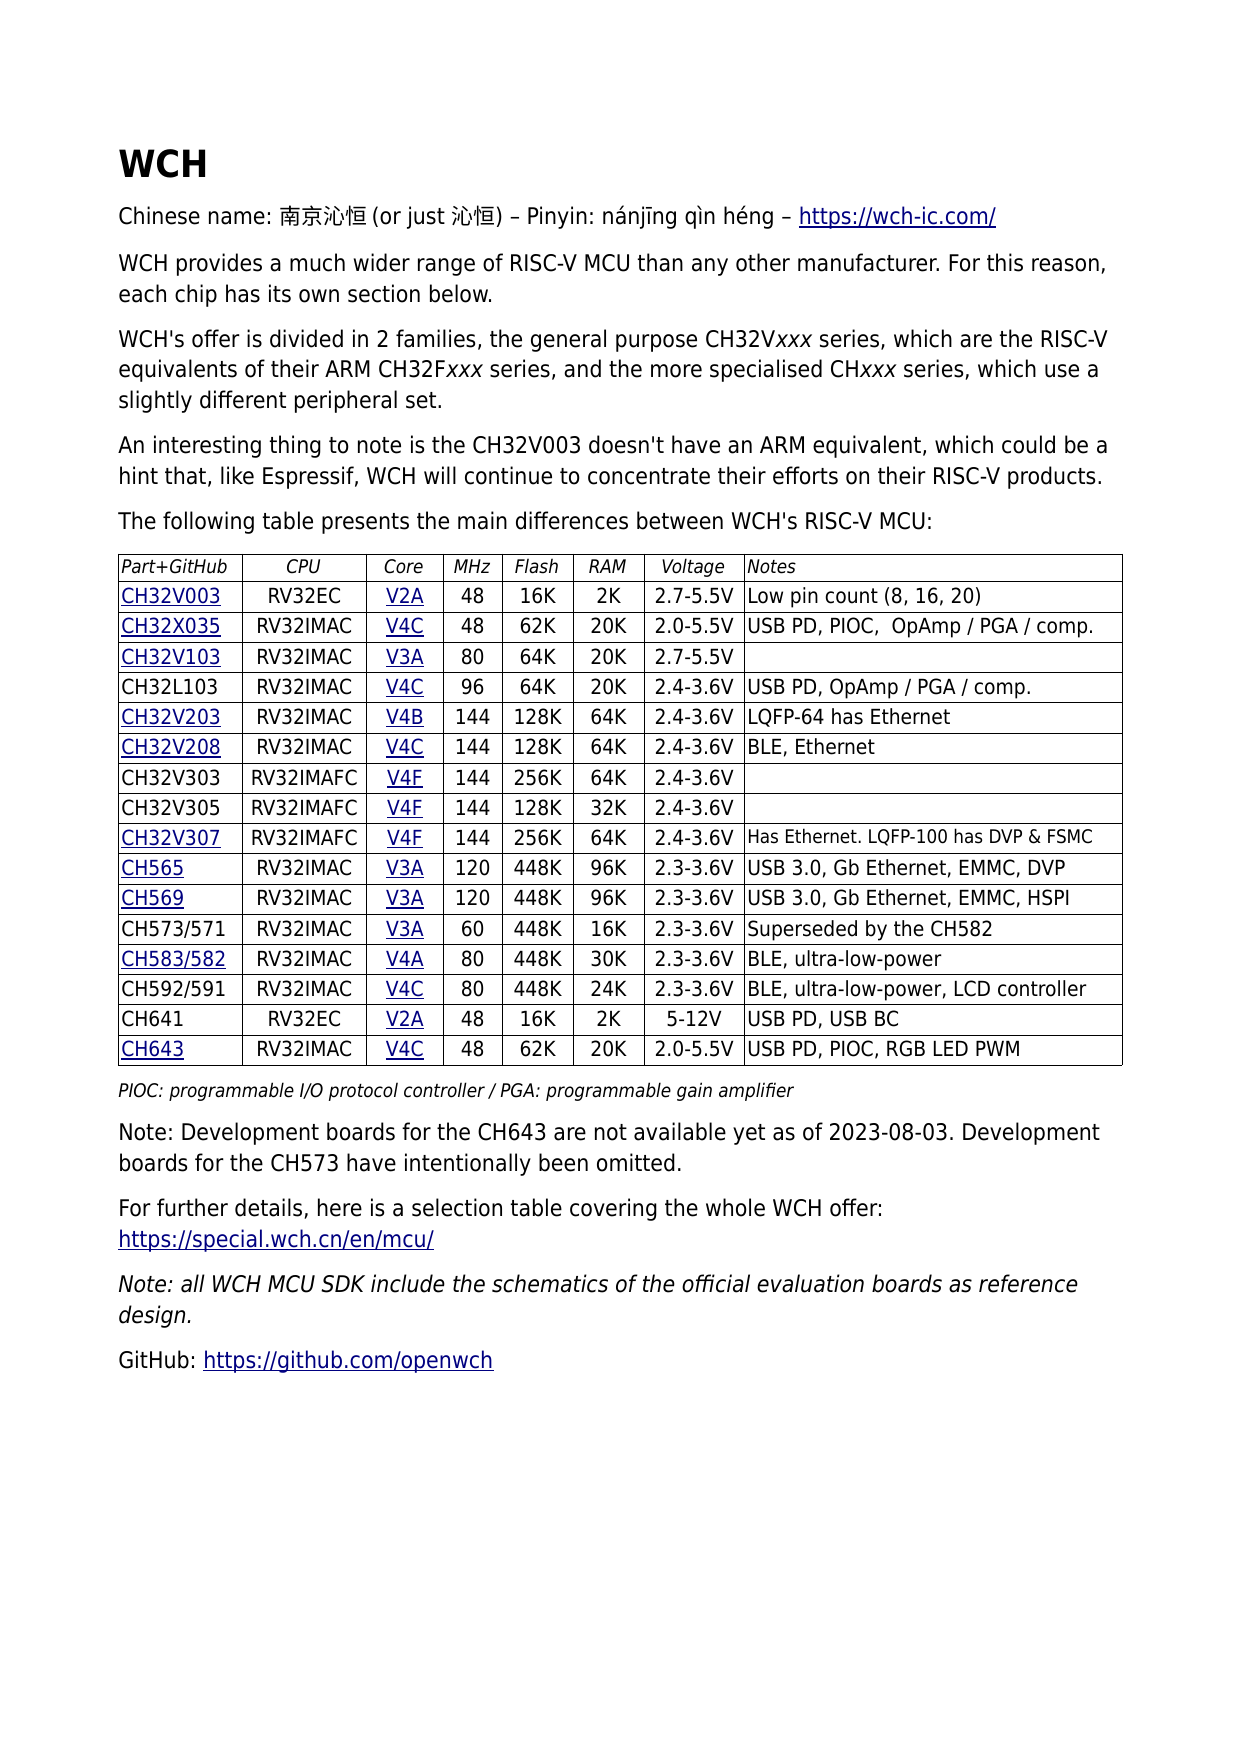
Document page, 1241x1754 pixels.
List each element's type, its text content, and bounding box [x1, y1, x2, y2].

table_cell CH573/571 [119, 915, 242, 944]
table_cell V4A [367, 945, 443, 974]
table_cell RV32IMAC [243, 854, 366, 883]
table_cell CH32L103 [119, 673, 242, 702]
table_cell V4C [367, 613, 443, 642]
table_cell 64K [503, 643, 573, 672]
table_cell V3A [367, 885, 443, 914]
table_cell RV32IMAC [243, 915, 366, 944]
table_cell 448K [503, 975, 573, 1004]
table_cell BLE, ultra-low-power [745, 945, 1122, 974]
text PIOC: programmable I/O protocol controller / PGA: programmable gain amplifier [118, 1079, 1122, 1101]
table_cell V3A [367, 854, 443, 883]
table_cell 48 [444, 613, 502, 642]
table_cell RV32EC [243, 582, 366, 612]
table_cell 2.3-3.6V [645, 975, 744, 1004]
table_cell 80 [444, 945, 502, 974]
table_cell 448K [503, 945, 573, 974]
table_cell RV32IMAC [243, 643, 366, 672]
table_header CPU [243, 555, 366, 581]
table_cell V4F [367, 824, 443, 853]
table_cell V2A [367, 1005, 443, 1034]
table_cell CH32V103 [119, 643, 242, 672]
table_cell 48 [444, 1005, 502, 1034]
text Note: Development boards for the CH643 are not available yet as of 2023-08-03. Development boards for the CH573 have intentionally been omitted. [118, 1119, 1122, 1177]
table_cell 144 [444, 794, 502, 823]
table_cell 448K [503, 915, 573, 944]
table_cell 2.3-3.6V [645, 854, 744, 883]
table_cell BLE, Ethernet [745, 734, 1122, 763]
table_cell V4F [367, 764, 443, 793]
table_cell 20K [574, 673, 644, 702]
table_cell 128K [503, 794, 573, 823]
table_cell 96K [574, 854, 644, 883]
table_cell 16K [503, 1005, 573, 1034]
table_cell USB PD, PIOC, OpAmp / PGA / comp. [745, 613, 1122, 642]
table_cell V4C [367, 1036, 443, 1065]
table_header Notes [745, 555, 1122, 581]
table_cell 2K [574, 582, 644, 612]
table_header RAM [574, 555, 644, 581]
table_cell 96 [444, 673, 502, 702]
table_cell CH592/591 [119, 975, 242, 1004]
table_cell [745, 764, 1122, 793]
table_cell 144 [444, 703, 502, 732]
table_cell 30K [574, 945, 644, 974]
table_cell 2.4-3.6V [645, 764, 744, 793]
table_cell 16K [503, 582, 573, 612]
table_cell V3A [367, 643, 443, 672]
table_cell 2.4-3.6V [645, 824, 744, 853]
table_cell RV32IMAC [243, 975, 366, 1004]
table_cell V4C [367, 734, 443, 763]
table_cell 64K [574, 824, 644, 853]
table_cell USB PD, OpAmp / PGA / comp. [745, 673, 1122, 702]
table_cell RV32EC [243, 1005, 366, 1034]
table_cell LQFP-64 has Ethernet [745, 703, 1122, 732]
table_cell CH583/582 [119, 945, 242, 974]
table_cell 48 [444, 1036, 502, 1065]
table_cell 2.3-3.6V [645, 945, 744, 974]
subtitle WCH [118, 143, 1122, 187]
table_cell 256K [503, 824, 573, 853]
table_cell 128K [503, 703, 573, 732]
table_cell 2.4-3.6V [645, 734, 744, 763]
table_cell RV32IMAC [243, 703, 366, 732]
text GitHub: https://github.com/openwch [118, 1347, 1122, 1374]
table_cell 5-12V [645, 1005, 744, 1034]
text Note: all WCH MCU SDK include the schematics of the official evaluation boards as reference design. [118, 1271, 1122, 1328]
table_cell CH32V305 [119, 794, 242, 823]
table_cell V4B [367, 703, 443, 732]
table_cell CH32X035 [119, 613, 242, 642]
table_cell 80 [444, 975, 502, 1004]
table_cell 60 [444, 915, 502, 944]
table_cell CH641 [119, 1005, 242, 1034]
table_cell RV32IMAC [243, 1036, 366, 1065]
table_cell 64K [574, 734, 644, 763]
table_cell 256K [503, 764, 573, 793]
table_cell 64K [574, 764, 644, 793]
table_cell RV32IMAC [243, 945, 366, 974]
table_cell 128K [503, 734, 573, 763]
table_cell 2.7-5.5V [645, 643, 744, 672]
table_cell 2.7-5.5V [645, 582, 744, 612]
table_header Core [367, 555, 443, 581]
table_cell V4C [367, 673, 443, 702]
text WCH's offer is divided in 2 families, the general purpose CH32Vxxx series, which are the RISC-V equivalents of their ARM CH32Fxxx series, and the more specialised CHxxx series, which use a slightly different peripheral set. [118, 326, 1122, 414]
table_cell 62K [503, 613, 573, 642]
table_cell 448K [503, 854, 573, 883]
table_cell 2.0-5.5V [645, 1036, 744, 1065]
table_cell 20K [574, 613, 644, 642]
table_cell [745, 794, 1122, 823]
table_cell V2A [367, 582, 443, 612]
table_cell 2.3-3.6V [645, 915, 744, 944]
table_cell RV32IMAC [243, 885, 366, 914]
table_cell 144 [444, 824, 502, 853]
table_cell CH32V307 [119, 824, 242, 853]
text Chinese name: 南京沁恒 (or just 沁恒) – Pinyin: nánjīng qìn héng – https://wch-ic.com/ [118, 199, 1122, 231]
table_cell 16K [574, 915, 644, 944]
table_cell 120 [444, 854, 502, 883]
table_cell CH565 [119, 854, 242, 883]
table_cell 20K [574, 1036, 644, 1065]
table_cell USB 3.0, Gb Ethernet, EMMC, DVP [745, 854, 1122, 883]
table_cell 64K [503, 673, 573, 702]
table_cell BLE, ultra-low-power, LCD controller [745, 975, 1122, 1004]
table_cell 32K [574, 794, 644, 823]
table_cell Low pin count (8, 16, 20) [745, 582, 1122, 612]
table_cell USB PD, PIOC, RGB LED PWM [745, 1036, 1122, 1065]
table_cell RV32IMAC [243, 613, 366, 642]
text For further details, here is a selection table covering the whole WCH offer: https://special.wch.cn/en/mcu/ [118, 1195, 1122, 1253]
table_header Flash [503, 555, 573, 581]
table_cell USB 3.0, Gb Ethernet, EMMC, HSPI [745, 885, 1122, 914]
table_cell 144 [444, 734, 502, 763]
table_header Part+GitHub [119, 555, 242, 581]
table_cell CH32V003 [119, 582, 242, 612]
table_cell RV32IMAFC [243, 764, 366, 793]
table_cell CH643 [119, 1036, 242, 1065]
table_cell 2.0-5.5V [645, 613, 744, 642]
table_cell Has Ethernet. LQFP-100 has DVP & FSMC [745, 824, 1122, 853]
table_cell CH569 [119, 885, 242, 914]
table_cell 80 [444, 643, 502, 672]
table_cell 2K [574, 1005, 644, 1034]
text The following table presents the main differences between WCH's RISC-V MCU: [118, 508, 1122, 535]
table_cell 2.4-3.6V [645, 794, 744, 823]
table_cell CH32V303 [119, 764, 242, 793]
table_cell [745, 643, 1122, 672]
table_cell 120 [444, 885, 502, 914]
table_cell CH32V203 [119, 703, 242, 732]
text An interesting thing to note is the CH32V003 doesn't have an ARM equivalent, which could be a hint that, like Espressif, WCH will continue to concentrate their efforts on their RISC-V products. [118, 432, 1122, 490]
table_cell RV32IMAC [243, 734, 366, 763]
table_cell RV32IMAFC [243, 824, 366, 853]
table_cell USB PD, USB BC [745, 1005, 1122, 1034]
table_cell 2.3-3.6V [645, 885, 744, 914]
table_cell V4F [367, 794, 443, 823]
table_cell 2.4-3.6V [645, 673, 744, 702]
table_cell 2.4-3.6V [645, 703, 744, 732]
table_header MHz [444, 555, 502, 581]
table_cell V3A [367, 915, 443, 944]
table_cell 62K [503, 1036, 573, 1065]
table_cell CH32V208 [119, 734, 242, 763]
table_cell V4C [367, 975, 443, 1004]
table_cell RV32IMAFC [243, 794, 366, 823]
table_cell 48 [444, 582, 502, 612]
table_cell 144 [444, 764, 502, 793]
table_cell 64K [574, 703, 644, 732]
table_cell Superseded by the CH582 [745, 915, 1122, 944]
table_cell RV32IMAC [243, 673, 366, 702]
table_cell 20K [574, 643, 644, 672]
table_cell 24K [574, 975, 644, 1004]
table_cell 96K [574, 885, 644, 914]
text WCH provides a much wider range of RISC-V MCU than any other manufacturer. For this reason, each chip has its own section below. [118, 250, 1122, 307]
table_cell 448K [503, 885, 573, 914]
table_header Voltage [645, 555, 744, 581]
